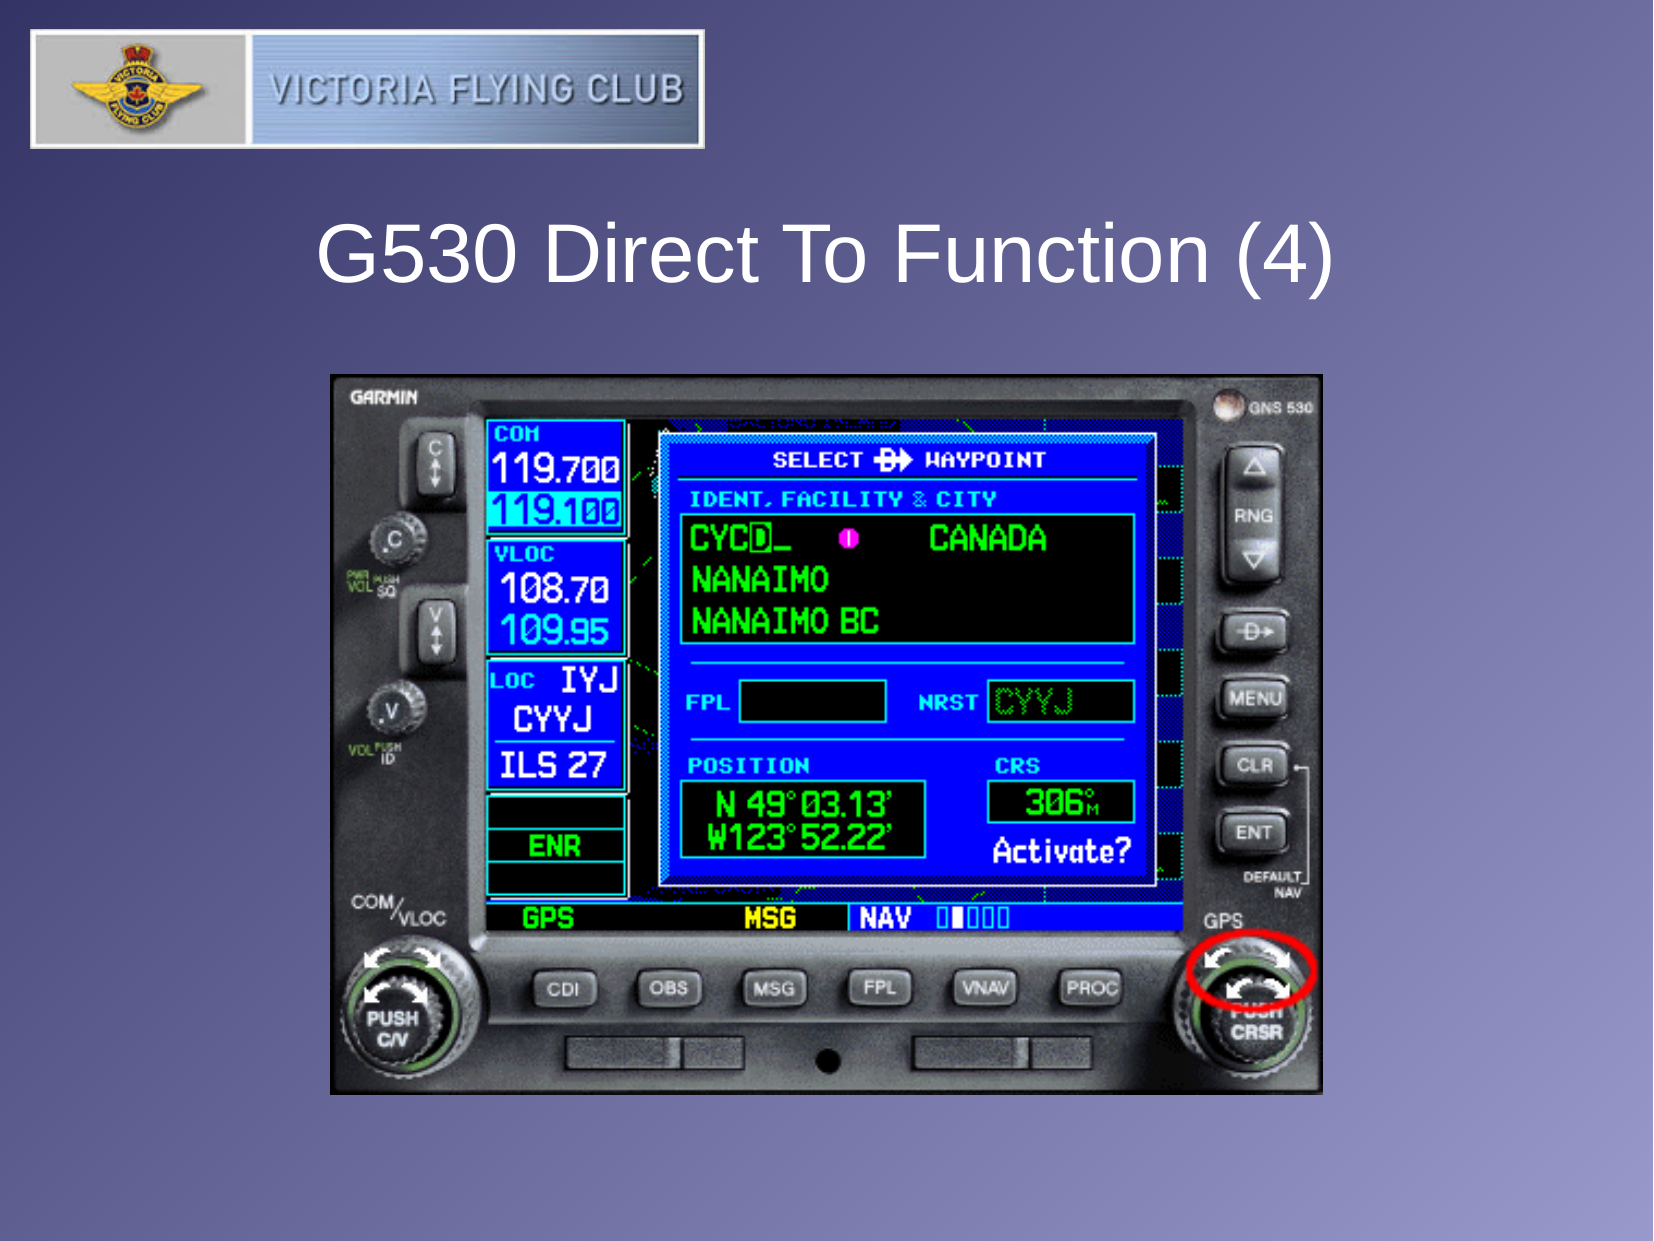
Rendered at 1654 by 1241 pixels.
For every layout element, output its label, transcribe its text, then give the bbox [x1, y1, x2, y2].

title G530 Direct To Function (4) [82, 150, 1571, 358]
picture [30, 29, 705, 149]
picture [330, 374, 1323, 1095]
